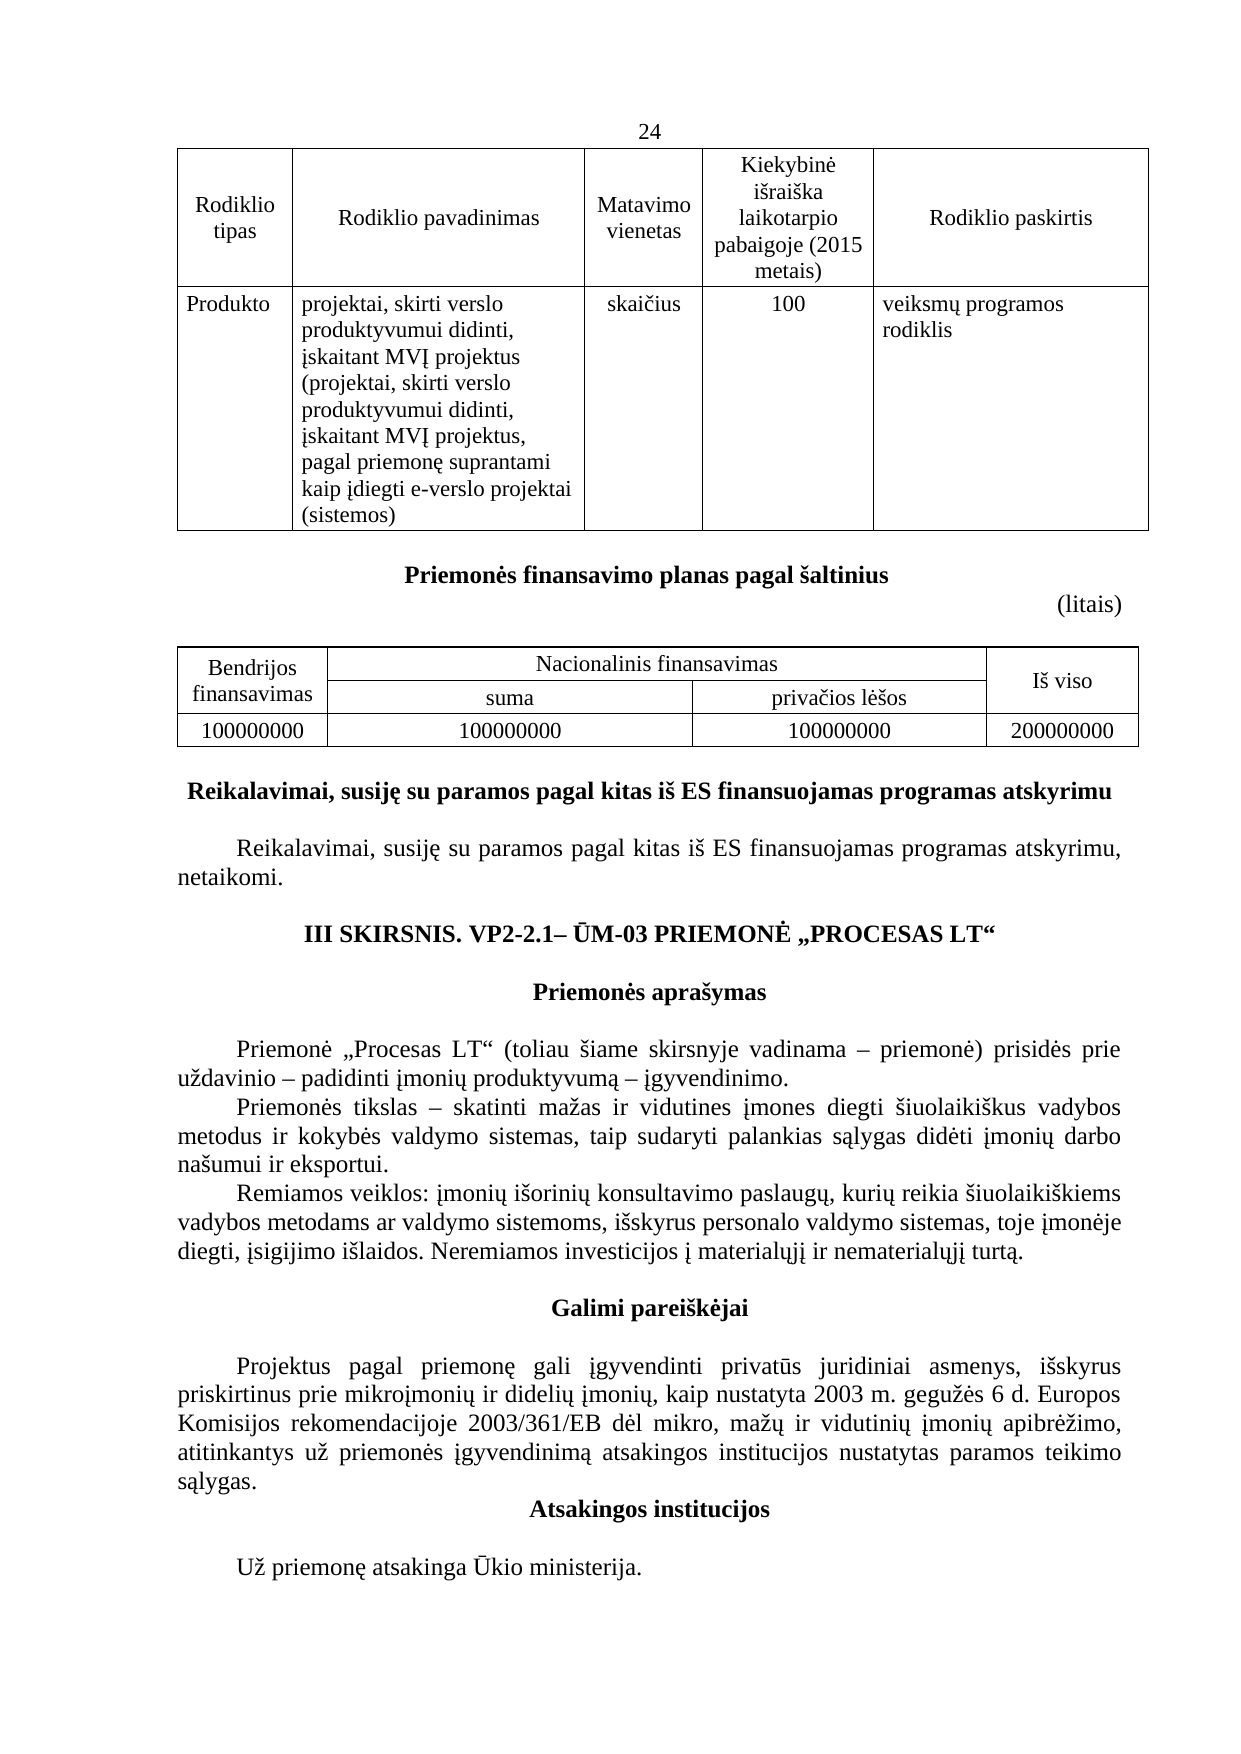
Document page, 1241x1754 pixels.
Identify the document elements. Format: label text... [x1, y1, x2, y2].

table_header Rodiklio paskirtis [874, 149, 1148, 286]
text Už priemonę atsakinga Ūkio ministerija. [177, 1552, 1122, 1581]
text Priemonė „Procesas LT“ (toliau šiame skirsnyje vadinama – priemonė) prisidės prie uždavinio – padidinti įmonių produktyvumą – įgyvendinimo. [177, 1034, 1122, 1092]
table_header Nacionalinis finansavimas [328, 648, 986, 679]
table_cell 100 [703, 287, 873, 530]
text Priemonės tikslas – skatinti mažas ir vidutines įmones diegti šiuolaikiškus vadybos metodus ir kokybės valdymo sistemas, taip sudaryti palankias sąlygas didėti įmonių darbo našumui ir eksportui. [177, 1092, 1122, 1178]
table_cell privačios lėšos [693, 681, 986, 713]
table_header Bendrijos finansavimas [178, 648, 327, 713]
table_header Rodiklio pavadinimas [293, 149, 584, 286]
table_cell 100000000 [328, 714, 692, 746]
table_cell veiksmų programos rodiklis [874, 287, 1148, 530]
text Galimi pareiškėjai [177, 1293, 1122, 1322]
table_cell projektai, skirti verslo produktyvumui didinti, įskaitant MVĮ projektus (projektai, skirti verslo produktyvumui didinti, įskaitant MVĮ projektus, pagal priemonę suprantami kaip įdiegti e-verslo projektai (sistemos) [293, 287, 584, 530]
text Projektus pagal priemonę gali įgyvendinti privatūs juridiniai asmenys, išskyrus priskirtinus prie mikroįmonių ir didelių įmonių, kaip nustatyta 2003 m. gegužės 6 d. Europos Komisijos rekomendacijoje 2003/361/EB dėl mikro, mažų ir vidutinių įmonių apibrėžimo, atitinkantys už priemonės įgyvendinimą atsakingos institucijos nustatytas paramos teikimo sąlygas. [177, 1351, 1122, 1494]
table_cell Produkto [178, 287, 292, 530]
text Priemonės finansavimo planas pagal šaltinius [177, 560, 1122, 589]
table_header Matavimo vienetas [585, 149, 702, 286]
text Priemonės aprašymas [177, 977, 1122, 1006]
table_cell 100000000 [693, 714, 986, 746]
text Reikalavimai, susiję su paramos pagal kitas iš ES finansuojamas programas atskyrimu, netaikomi. [177, 833, 1122, 891]
table_header Iš viso [987, 648, 1138, 713]
table_cell 100000000 [178, 714, 327, 746]
table_cell suma [328, 681, 692, 713]
text Reikalavimai, susiję su paramos pagal kitas iš ES finansuojamas programas atskyrimu [177, 776, 1122, 804]
table_header Kiekybinė išraiška laikotarpio pabaigoje (2015 metais) [703, 149, 873, 286]
text (litais) [177, 589, 1122, 618]
table_cell 200000000 [987, 714, 1138, 746]
table_header Rodiklio tipas [178, 149, 292, 286]
table_cell skaičius [585, 287, 702, 530]
text Remiamos veiklos: įmonių išorinių konsultavimo paslaugų, kurių reikia šiuolaikiškiems vadybos metodams ar valdymo sistemoms, išskyrus personalo valdymo sistemas, toje įmonėje diegti, įsigijimo išlaidos. Neremiamos investicijos į materialųjį ir nematerialųjį turtą. [177, 1178, 1122, 1264]
text III SKIRSNIS. VP2-2.1– ŪM-03 priemonė „pROCESAS LT“ [177, 919, 1122, 948]
text Atsakingos institucijos [177, 1494, 1122, 1523]
